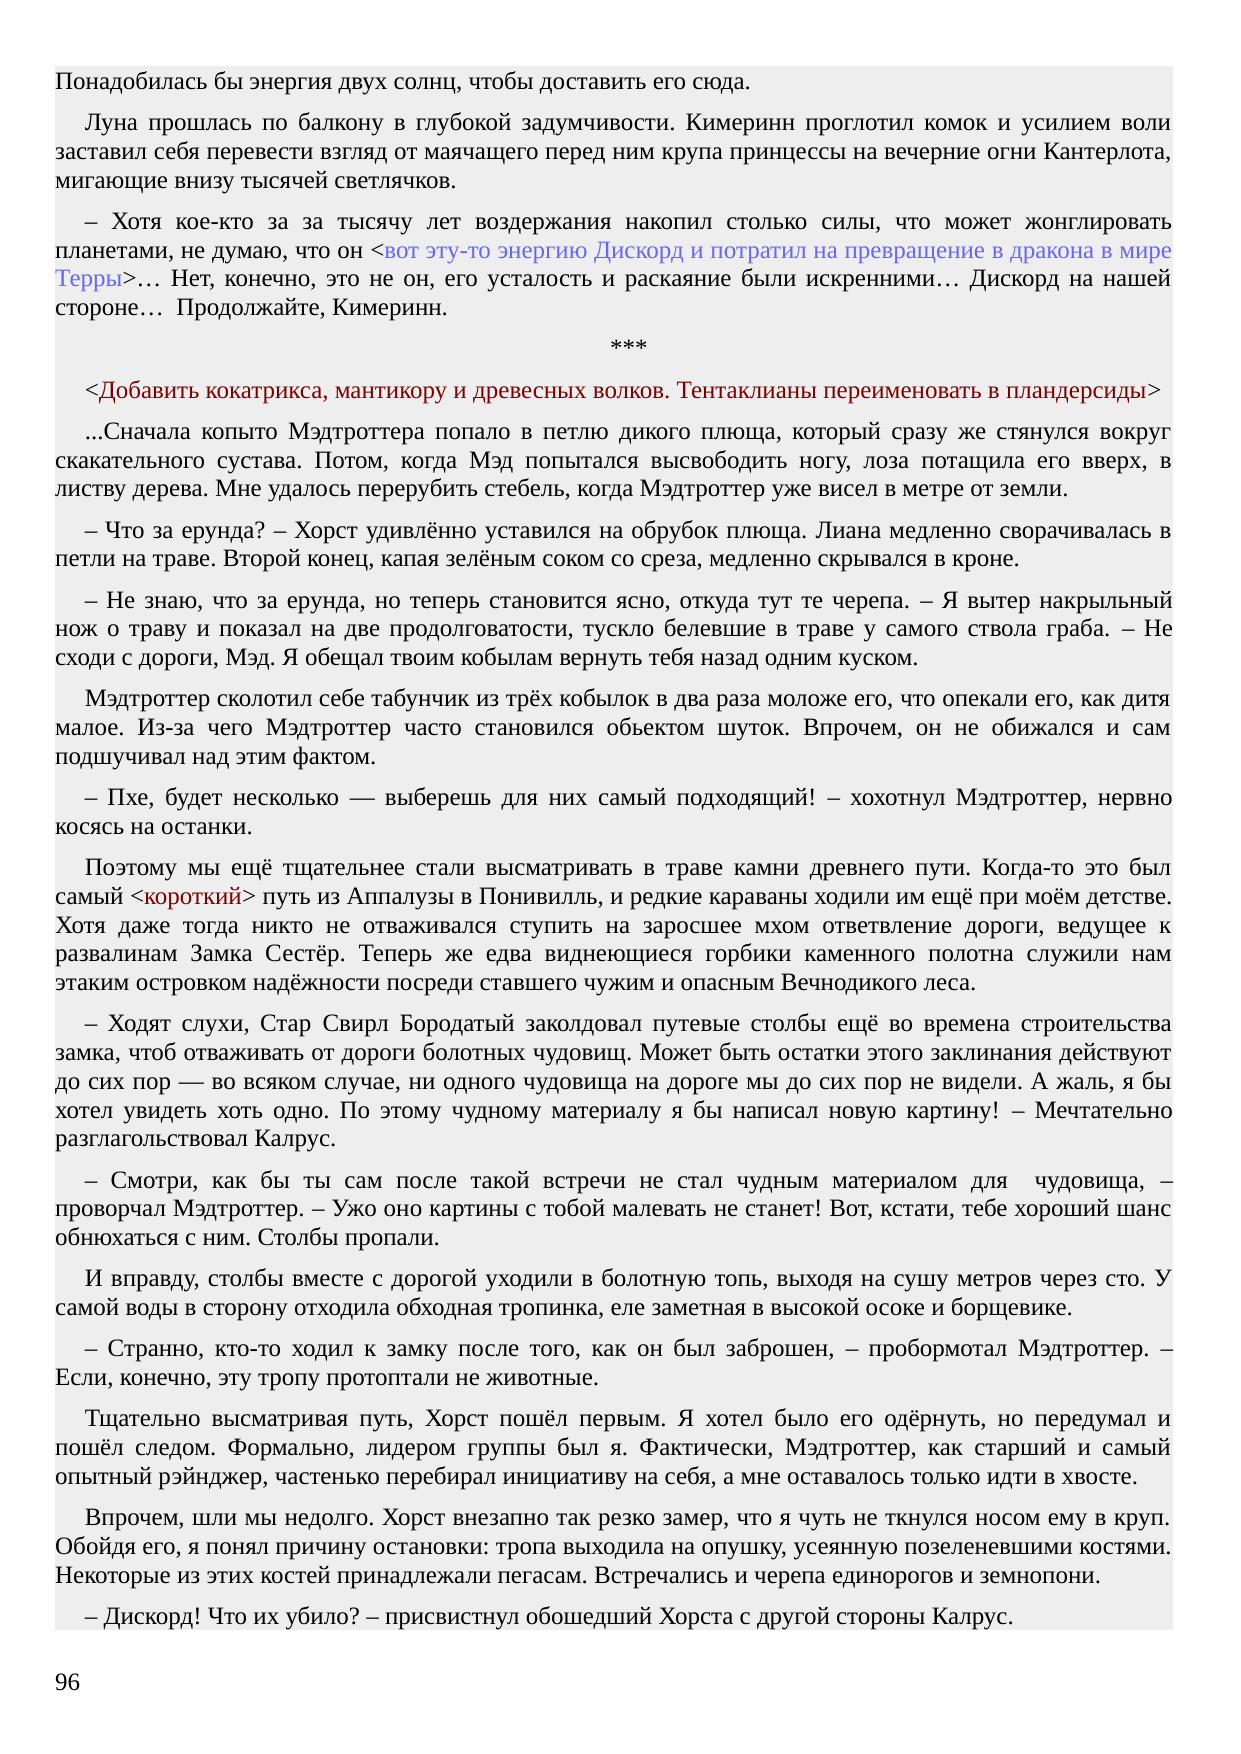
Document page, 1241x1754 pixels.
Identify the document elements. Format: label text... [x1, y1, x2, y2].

text – Хотя кое-кто за за тысячу лет воздержания накопил столько силы, что может жонглировать планетами, не думаю, что он <вот эту-то энергию Дискорд и потратил на превращение в дракона в мире Терры>… Нет, конечно, это не он, его усталость и раскаяние были искренними… Дискорд на нашей стороне… Продолжайте, Кимеринн. [55, 206, 1173, 321]
text – Странно, кто-то ходил к замку после того, как он был заброшен, – пробормотал Мэдтроттер. – Если, конечно, эту тропу протоптали не животные. [55, 1333, 1173, 1391]
text – Пхе, будет несколько — выберешь для них самый подходящий! – хохотнул Мэдтроттер, нервно косясь на останки. [55, 782, 1173, 840]
text И вправду, столбы вместе с дорогой уходили в болотную топь, выходя на сушу метров через сто. У самой воды в сторону отходила обходная тропинка, еле заметная в высокой осоке и борщевике. [55, 1263, 1173, 1321]
text – Что за ерунда? – Хорст удивлённо уставился на обрубок плюща. Лиана медленно сворачивалась в петли на траве. Второй конец, капая зелёным соком со среза, медленно скрывался в кроне. [55, 515, 1173, 572]
text – Дискорд! Что их убило? – присвистнул обошедший Хорста с другой стороны Калрус. [55, 1601, 1173, 1630]
text Луна прошлась по балкону в глубокой задумчивости. Кимеринн проглотил комок и усилием воли заставил себя перевести взгляд от маячащего перед ним крупа принцессы на вечерние огни Кантерлота, мигающие внизу тысячей светлячков. [55, 107, 1173, 193]
text Мэдтроттер сколотил себе табунчик из трёх кобылок в два раза моложе его, что опекали его, как дитя малое. Из-за чего Мэдтроттер часто становился обьектом шуток. Впрочем, он не обижался и сам подшучивал над этим фактом. [55, 683, 1173, 770]
text – Смотри, как бы ты сам после такой встречи не стал чудным материалом для чудовища, – проворчал Мэдтроттер. – Ужо оно картины с тобой малевать не станет! Вот, кстати, тебе хороший шанс обнюхаться с ним. Столбы пропали. [55, 1165, 1173, 1251]
text ...Сначала копыто Мэдтроттера попало в петлю дикого плюща, который сразу же стянулся вокруг скакательного сустава. Потом, когда Мэд попытался высвободить ногу, лоза потащила его вверх, в листву дерева. Мне удалось перерубить стебель, когда Мэдтроттер уже висел в метре от земли. [55, 416, 1173, 502]
text – Не знаю, что за ерунда, но теперь становится ясно, откуда тут те черепа. – Я вытер накрыльный нож о траву и показал на две продолговатости, тускло белевшие в траве у самого ствола граба. – Не сходи с дороги, Мэд. Я обещал твоим кобылам вернуть тебя назад одним куском. [55, 585, 1173, 671]
text Тщательно высматривая путь, Хорст пошёл первым. Я хотел было его одёрнуть, но передумал и пошёл следом. Формально, лидером группы был я. Фактически, Мэдтроттер, как старший и самый опытный рэйнджер, частенько перебирал инициативу на себя, а мне оставалось только идти в хвосте. [55, 1403, 1173, 1490]
text Впрочем, шли мы недолго. Хорст внезапно так резко замер, что я чуть не ткнулся носом ему в круп. Обойдя его, я понял причину остановки: тропа выходила на опушку, усеянную позеленевшими костями. Некоторые из этих костей принадлежали пегасам. Встречались и черепа единорогов и земнопони. [55, 1502, 1173, 1588]
text Понадобилась бы энергия двух солнц, чтобы доставить его сюда. [55, 66, 1173, 95]
text – Ходят слухи, Стар Cвирл Бородатый заколдовал путевые столбы ещё во времена строительства замка, чтоб отваживать от дороги болотных чудовищ. Может быть остатки этого заклинания действуют до сих пор — во всяком случае, ни одного чудовища на дороге мы до сих пор не видели. А жаль, я бы хотел увидеть хоть одно. По этому чудному материалу я бы написал новую картину! – Мечтательно разглагольствовал Калрус. [55, 1008, 1173, 1152]
text *** [55, 333, 1173, 362]
text Поэтому мы ещё тщательнее стали высматривать в траве камни древнего пути. Когда-то это был самый <короткий> путь из Аппалузы в Понивилль, и редкие караваны ходили им ещё при моём детстве. Хотя даже тогда никто не отваживался ступить на заросшее мхом ответвление дороги, ведущее к развалинам Замка Сестёр. Теперь же едва виднеющиеся горбики каменного полотна служили нам этаким островком надёжности посреди ставшего чужим и опасным Вечнодикого леса. [55, 852, 1173, 996]
text <Добавить кокатрикса, мантикору и древесных волков. Тентаклианы переименовать в пландерсиды> [55, 375, 1173, 403]
